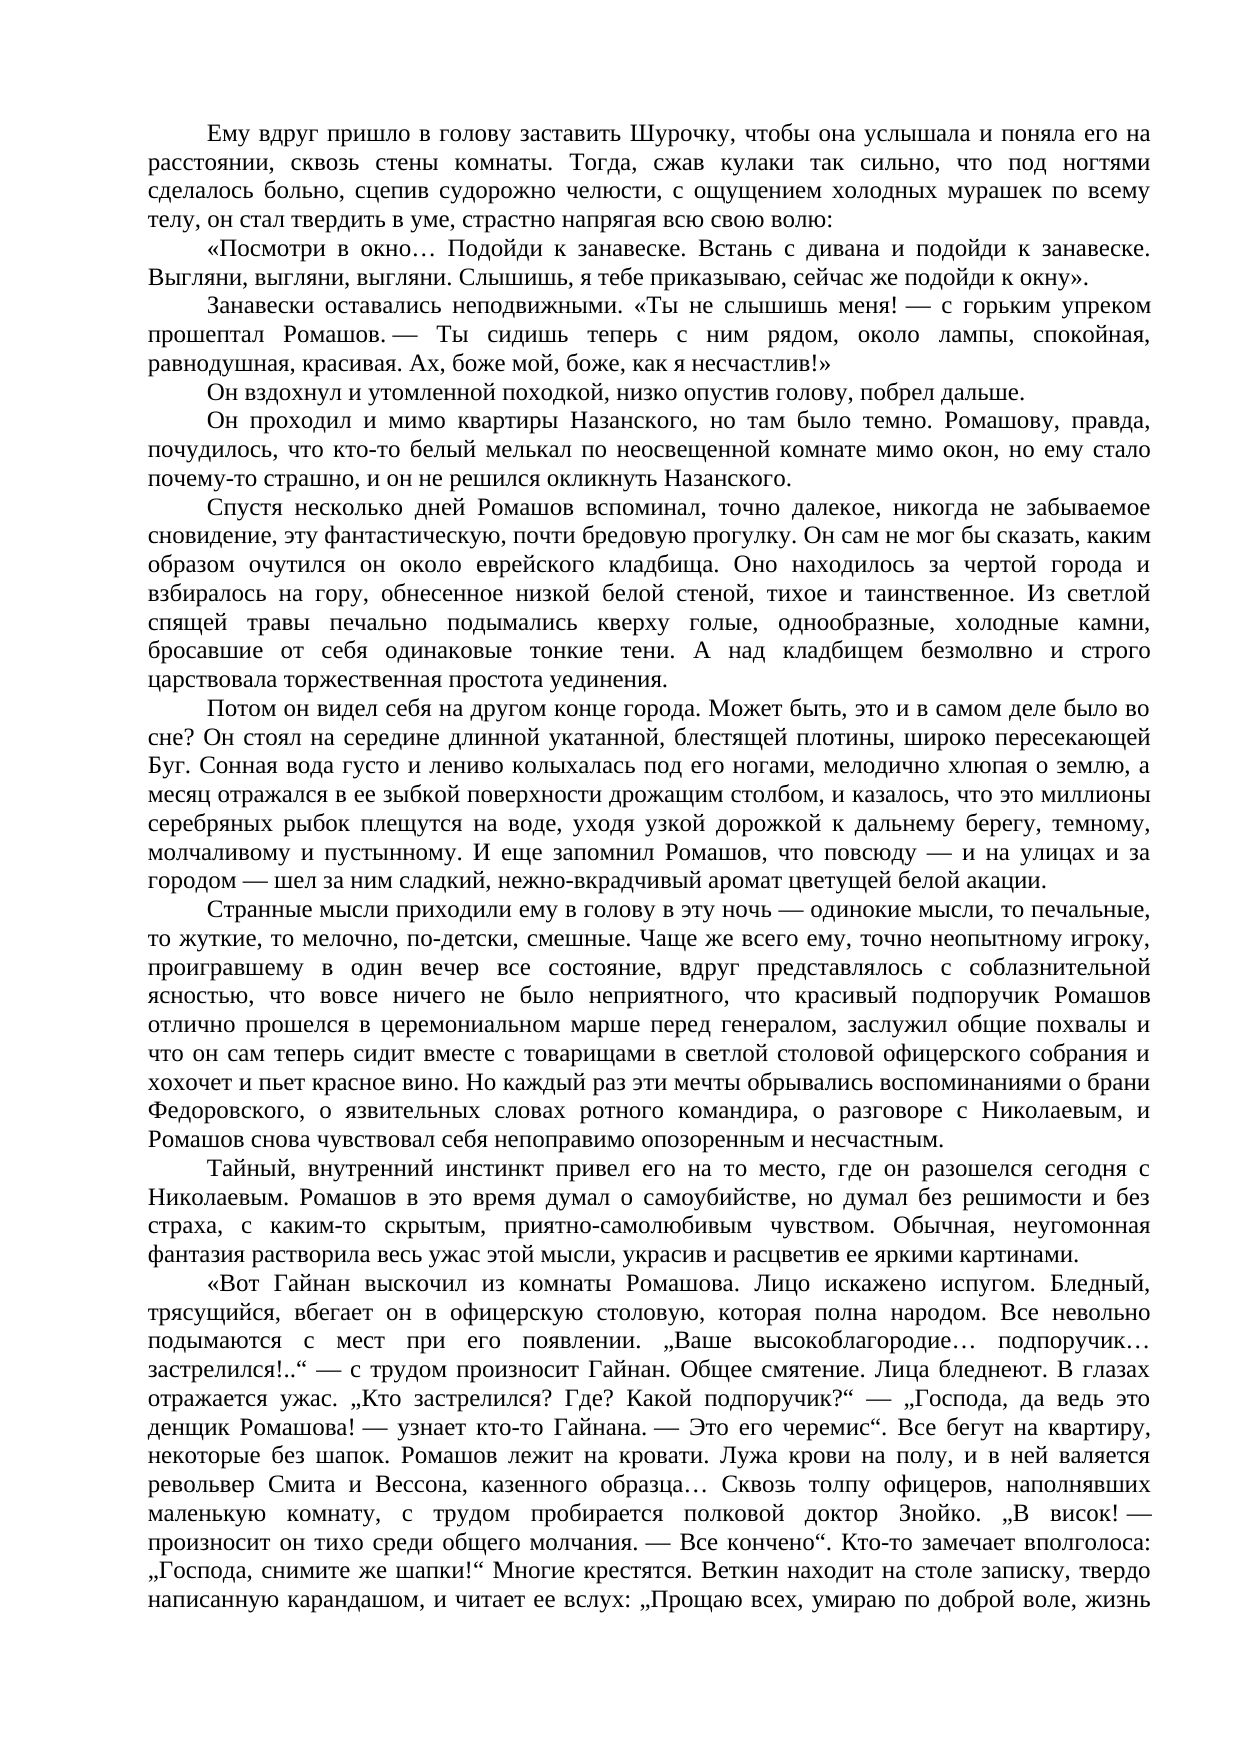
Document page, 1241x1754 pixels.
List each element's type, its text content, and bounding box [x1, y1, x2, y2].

text Занавески оставались неподвижными. «Ты не слышишь меня! — с горьким упреком прошептал Ромашов. — Ты сидишь теперь с ним рядом, около лампы, спокойная, равнодушная, красивая. Ах, боже мой, боже, как я несчастлив!» [148, 291, 1152, 377]
text Спустя несколько дней Ромашов вспоминал, точно далекое, никогда не забываемое сновидение, эту фантастическую, почти бредовую прогулку. Он сам не мог бы сказать, каким образом очутился он около еврейского кладбища. Оно находилось за чертой города и взбиралось на гору, обнесенное низкой белой стеной, тихое и таинственное. Из светлой спящей травы печально подымались кверху голые, однообразные, холодные камни, бросавшие от себя одинаковые тонкие тени. А над кладбищем безмолвно и строго царствовала торжественная простота уединения. [148, 492, 1152, 693]
text Тайный, внутренний инстинкт привел его на то место, где он разошелся сегодня с Николаевым. Ромашов в это время думал о самоубийстве, но думал без решимости и без страха, с каким-то скрытым, приятно-самолюбивым чувством. Обычная, неугомонная фантазия растворила весь ужас этой мысли, украсив и расцветив ее яркими картинами. [148, 1153, 1152, 1268]
text «Посмотри в окно… Подойди к занавеске. Встань с дивана и подойди к занавеске. Выгляни, выгляни, выгляни. Слышишь, я тебе приказываю, сейчас же подойди к окну». [148, 233, 1152, 291]
text Потом он видел себя на другом конце города. Может быть, это и в самом деле было во сне? Он стоял на середине длинной укатанной, блестящей плотины, широко пересекающей Буг. Сонная вода густо и лениво колыхалась под его ногами, мелодично хлюпая о землю, а месяц отражался в ее зыбкой поверхности дрожащим столбом, и казалось, что это миллионы серебряных рыбок плещутся на воде, уходя узкой дорожкой к дальнему берегу, темному, молчаливому и пустынному. И еще запомнил Ромашов, что повсюду — и на улицах и за городом — шел за ним сладкий, нежно-вкрадчивый аромат цветущей белой акации. [148, 693, 1152, 894]
text Ему вдруг пришло в голову заставить Шурочку, чтобы она услышала и поняла его на расстоянии, сквозь стены комнаты. Тогда, сжав кулаки так сильно, что под ногтями сделалось больно, сцепив судорожно челюсти, с ощущением холодных мурашек по всему телу, он стал твердить в уме, страстно напрягая всю свою волю: [148, 118, 1152, 233]
text Он вздохнул и утомленной походкой, низко опустив голову, побрел дальше. [148, 377, 1152, 406]
text Он проходил и мимо квартиры Назанского, но там было темно. Ромашову, правда, почудилось, что кто-то белый мелькал по неосвещенной комнате мимо окон, но ему стало почему-то страшно, и он не решился окликнуть Назанского. [148, 406, 1152, 492]
text «Вот Гайнан выскочил из комнаты Ромашова. Лицо искажено испугом. Бледный, трясущийся, вбегает он в офицерскую столовую, которая полна народом. Все невольно подымаются с мест при его появлении. „Ваше высокоблагородие… подпоручик… застрелился!..“ — с трудом произносит Гайнан. Общее смятение. Лица бледнеют. В глазах отражается ужас. „Кто застрелился? Где? Какой подпоручик?“ — „Господа, да ведь это денщик Ромашова! — узнает кто-то Гайнана. — Это его черемис“. Все бегут на квартиру, некоторые без шапок. Ромашов лежит на кровати. Лужа крови на полу, и в ней валяется револьвер Смита и Вессона, казенного образца… Сквозь толпу офицеров, наполнявших маленькую комнату, с трудом пробирается полковой доктор Знойко. „В висок! — произносит он тихо среди общего молчания. — Все кончено“. Кто-то замечает вполголоса: „Господа, снимите же шапки!“ Многие крестятся. Веткин находит на столе записку, твердо написанную карандашом, и читает ее вслух: „Прощаю всех, умираю по доброй воле, жизнь [148, 1268, 1152, 1613]
text Странные мысли приходили ему в голову в эту ночь — одинокие мысли, то печальные, то жуткие, то мелочно, по-детски, смешные. Чаще же всего ему, точно неопытному игроку, проигравшему в один вечер все состояние, вдруг представлялось с соблазнительной ясностью, что вовсе ничего не было неприятного, что красивый подпоручик Ромашов отлично прошелся в церемониальном марше перед генералом, заслужил общие похвалы и что он сам теперь сидит вместе с товарищами в светлой столовой офицерского собрания и хохочет и пьет красное вино. Но каждый раз эти мечты обрывались воспоминаниями о брани Федоровского, о язвительных словах ротного командира, о разговоре с Николаевым, и Ромашов снова чувствовал себя непоправимо опозоренным и несчастным. [148, 894, 1152, 1153]
